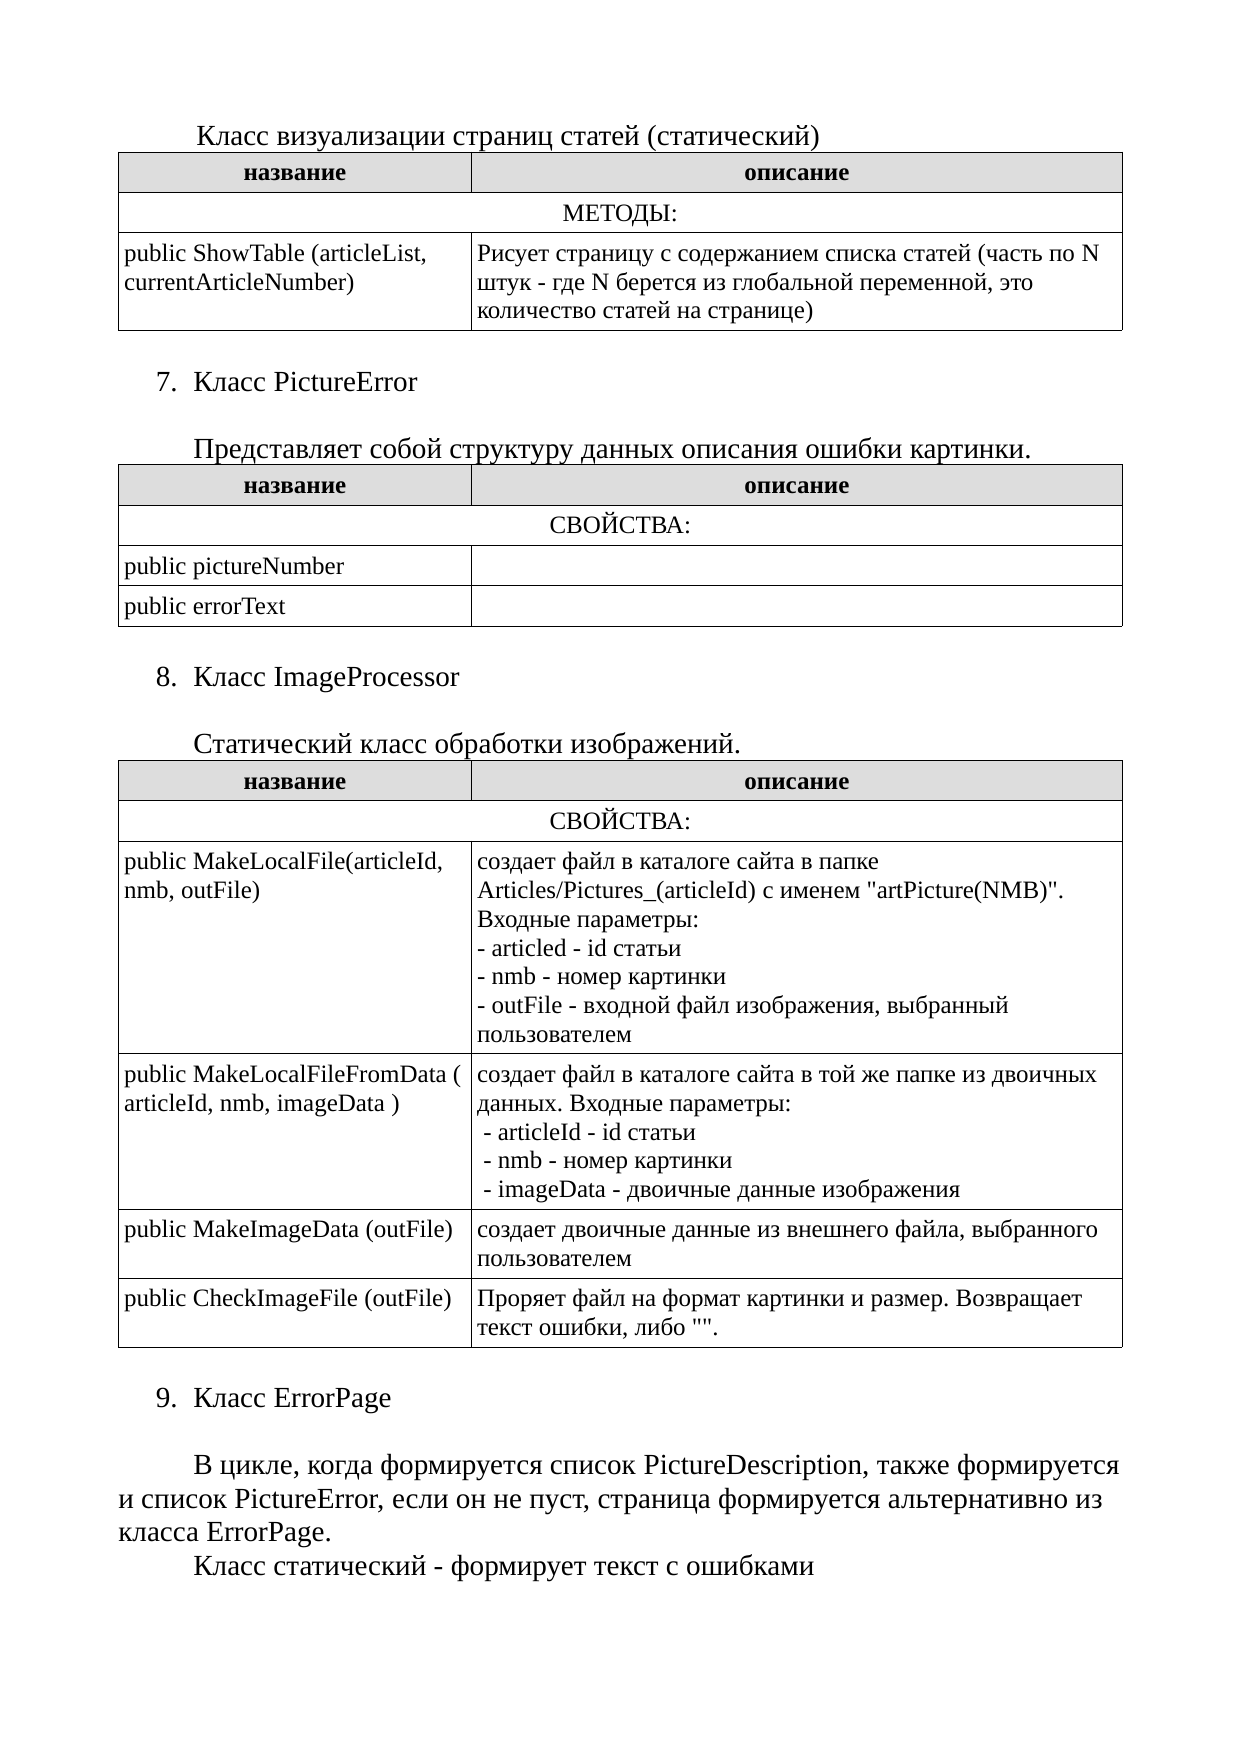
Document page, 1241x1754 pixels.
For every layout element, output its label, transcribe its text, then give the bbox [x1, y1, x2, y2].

table_cell public pictureNumber [119, 546, 471, 585]
table_cell МЕТОДЫ: [119, 193, 1122, 232]
table_cell создает двоичные данные из внешнего файла, выбранного пользователем [472, 1210, 1122, 1278]
table_cell Рисует страницу с содержанием списка статей (часть по N штук - где N берется из глобальной переменной, это количество статей на странице) [472, 233, 1122, 330]
table_cell СВОЙСТВА: [119, 506, 1122, 545]
text Статический класс обработки изображений. [193, 726, 1122, 760]
table_cell public errorText [119, 586, 471, 626]
table_header описание [472, 465, 1122, 505]
list Класс ErrorPage [156, 1380, 1122, 1414]
table_cell создает файл в каталоге сайта в той же папке из двоичных данных. Входные параметры: - articleId - id статьи - nmb - номер картинки - imageData - двоичные данные изображения [472, 1054, 1122, 1209]
table_cell public MakeLocalFileFromData ( articleId, nmb, imageData ) [119, 1054, 471, 1209]
text Класс визуализации страниц статей (статический) [196, 118, 1122, 152]
table_header описание [472, 761, 1122, 800]
table_cell СВОЙСТВА: [119, 801, 1122, 841]
list Класс PictureError [156, 364, 1122, 397]
table_header описание [472, 153, 1122, 192]
table_cell [472, 586, 1122, 626]
text Представляет собой структуру данных описания ошибки картинки. [193, 431, 1122, 464]
table_cell public CheckImageFile (outFile) [119, 1279, 471, 1347]
text В цикле, когда формируется список PictureDescription, также формируется и список PictureError, если он не пуст, страница формируется альтернативно из класса ErrorPage. [118, 1447, 1122, 1548]
table_header название [119, 761, 471, 800]
table_cell Проряет файл на формат картинки и размер. Возвращает текст ошибки, либо "". [472, 1279, 1122, 1347]
table_header название [119, 153, 471, 192]
table_cell создает файл в каталоге сайта в папке Articles/Pictures_(articleId) с именем "artPicture(NMB)". Входные параметры: - articled - id статьи - nmb - номер картинки - outFile - входной файл изображения, выбранный пользователем [472, 842, 1122, 1053]
table_header название [119, 465, 471, 505]
list Класс ImageProcessor [156, 659, 1122, 693]
text Класс статический - формирует текст с ошибками [118, 1548, 1122, 1582]
table_cell public MakeLocalFile(articleId, nmb, outFile) [119, 842, 471, 1053]
table_cell public ShowTable (articleList, currentArticleNumber) [119, 233, 471, 330]
table_cell [472, 546, 1122, 585]
table_cell public MakeImageData (outFile) [119, 1210, 471, 1278]
